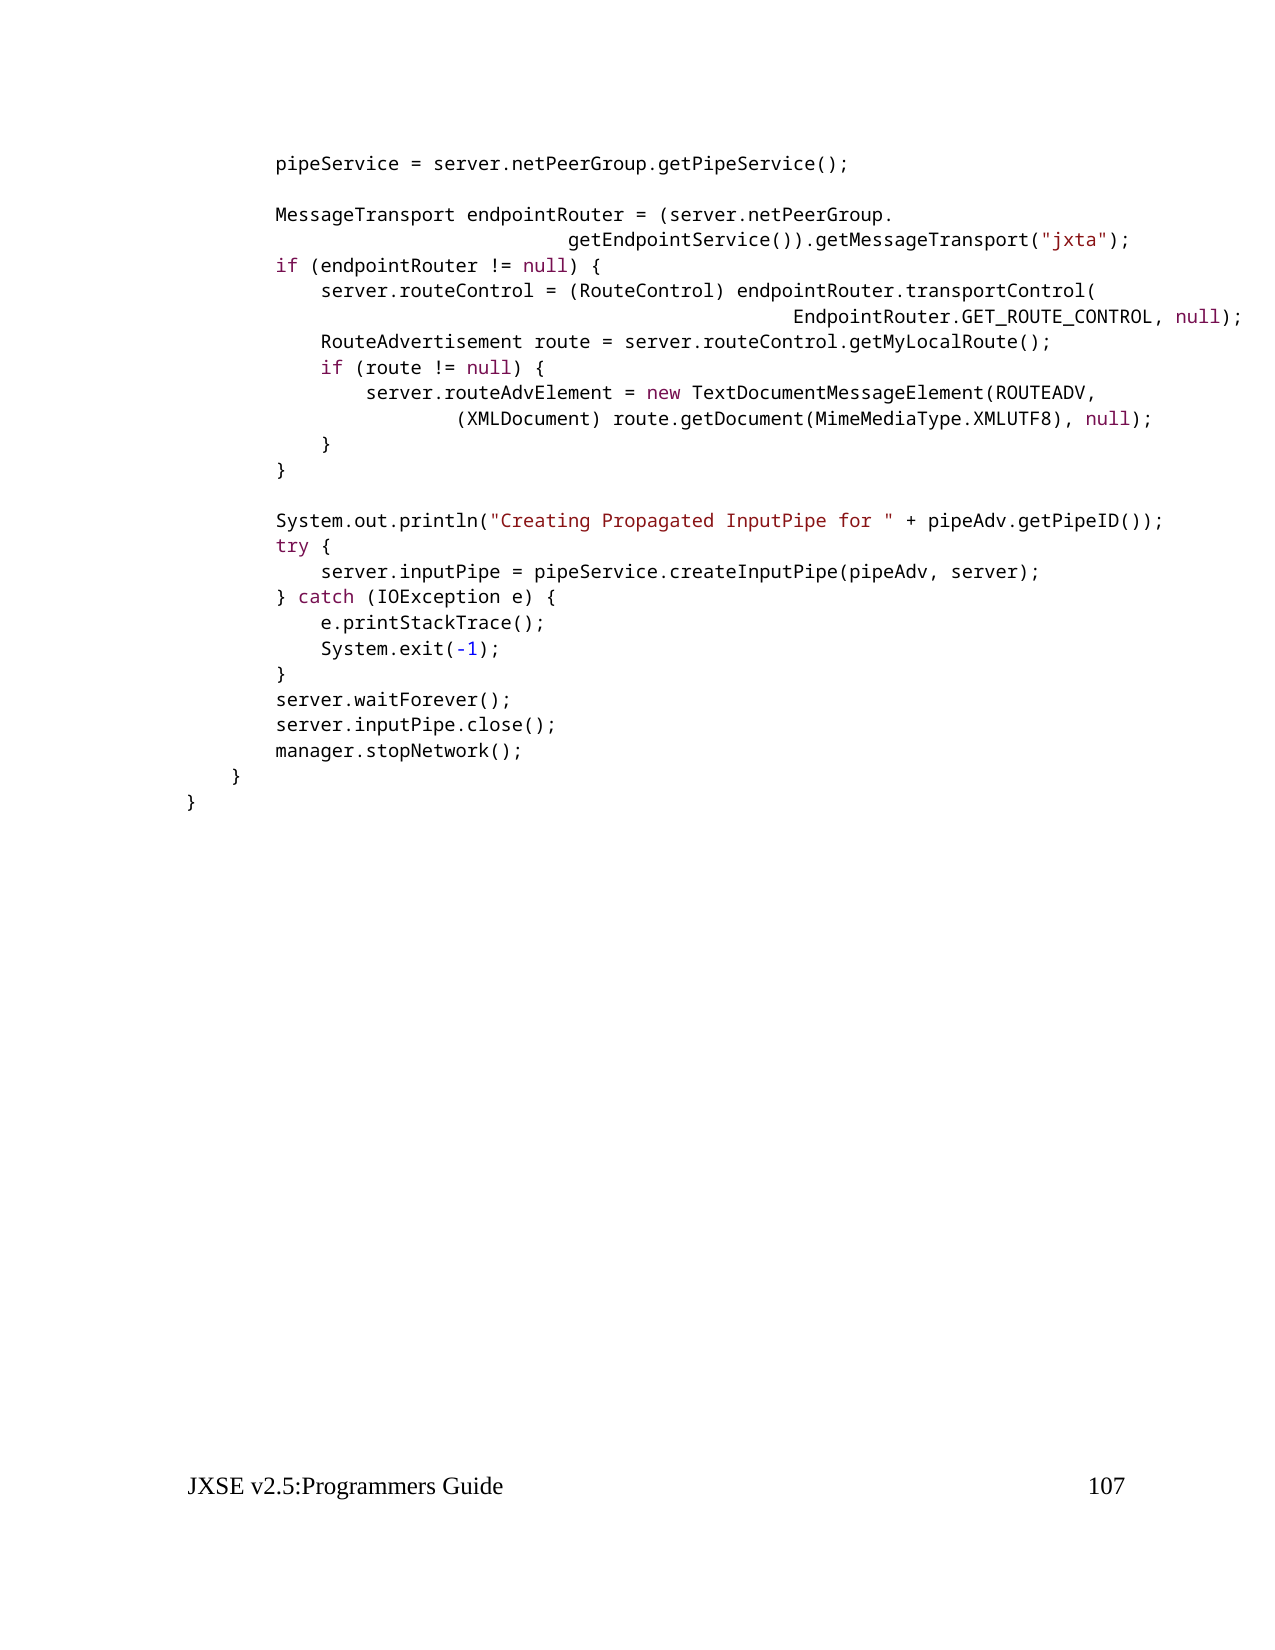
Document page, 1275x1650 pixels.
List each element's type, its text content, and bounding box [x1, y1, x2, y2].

text e.printStackTrace(); [185, 609, 1274, 635]
text getEndpointService()).getMessageTransport("jxta"); [185, 227, 1274, 252]
text } catch (IOException e) { [185, 584, 1274, 609]
text } [185, 456, 1274, 482]
text if (route != null) { [185, 354, 1274, 380]
text } [185, 660, 1274, 686]
text if (endpointRouter != null) { [185, 252, 1274, 278]
text MessageTransport endpointRouter = (server.netPeerGroup. [185, 201, 1274, 227]
text System.exit(-1); [185, 635, 1274, 660]
text server.routeControl = (RouteControl) endpointRouter.transportControl( [185, 278, 1274, 303]
text } [185, 431, 1274, 456]
text System.out.println("Creating Propagated InputPipe for " + pipeAdv.getPipeID()); [185, 507, 1274, 533]
text server.inputPipe.close(); [185, 711, 1274, 737]
text } [185, 762, 1274, 788]
text RouteAdvertisement route = server.routeControl.getMyLocalRoute(); [185, 329, 1274, 354]
text pipeService = server.netPeerGroup.getPipeService(); [185, 150, 1274, 176]
text manager.stopNetwork(); [185, 737, 1274, 762]
text try { [185, 533, 1274, 558]
text server.routeAdvElement = new TextDocumentMessageElement(ROUTEADV, [185, 380, 1274, 405]
text (XMLDocument) route.getDocument(MimeMediaType.XMLUTF8), null); [185, 405, 1274, 431]
text EndpointRouter.GET_ROUTE_CONTROL, null); [185, 303, 1274, 329]
text server.waitForever(); [185, 686, 1274, 711]
text server.inputPipe = pipeService.createInputPipe(pipeAdv, server); [185, 558, 1274, 584]
text } [185, 788, 1274, 813]
